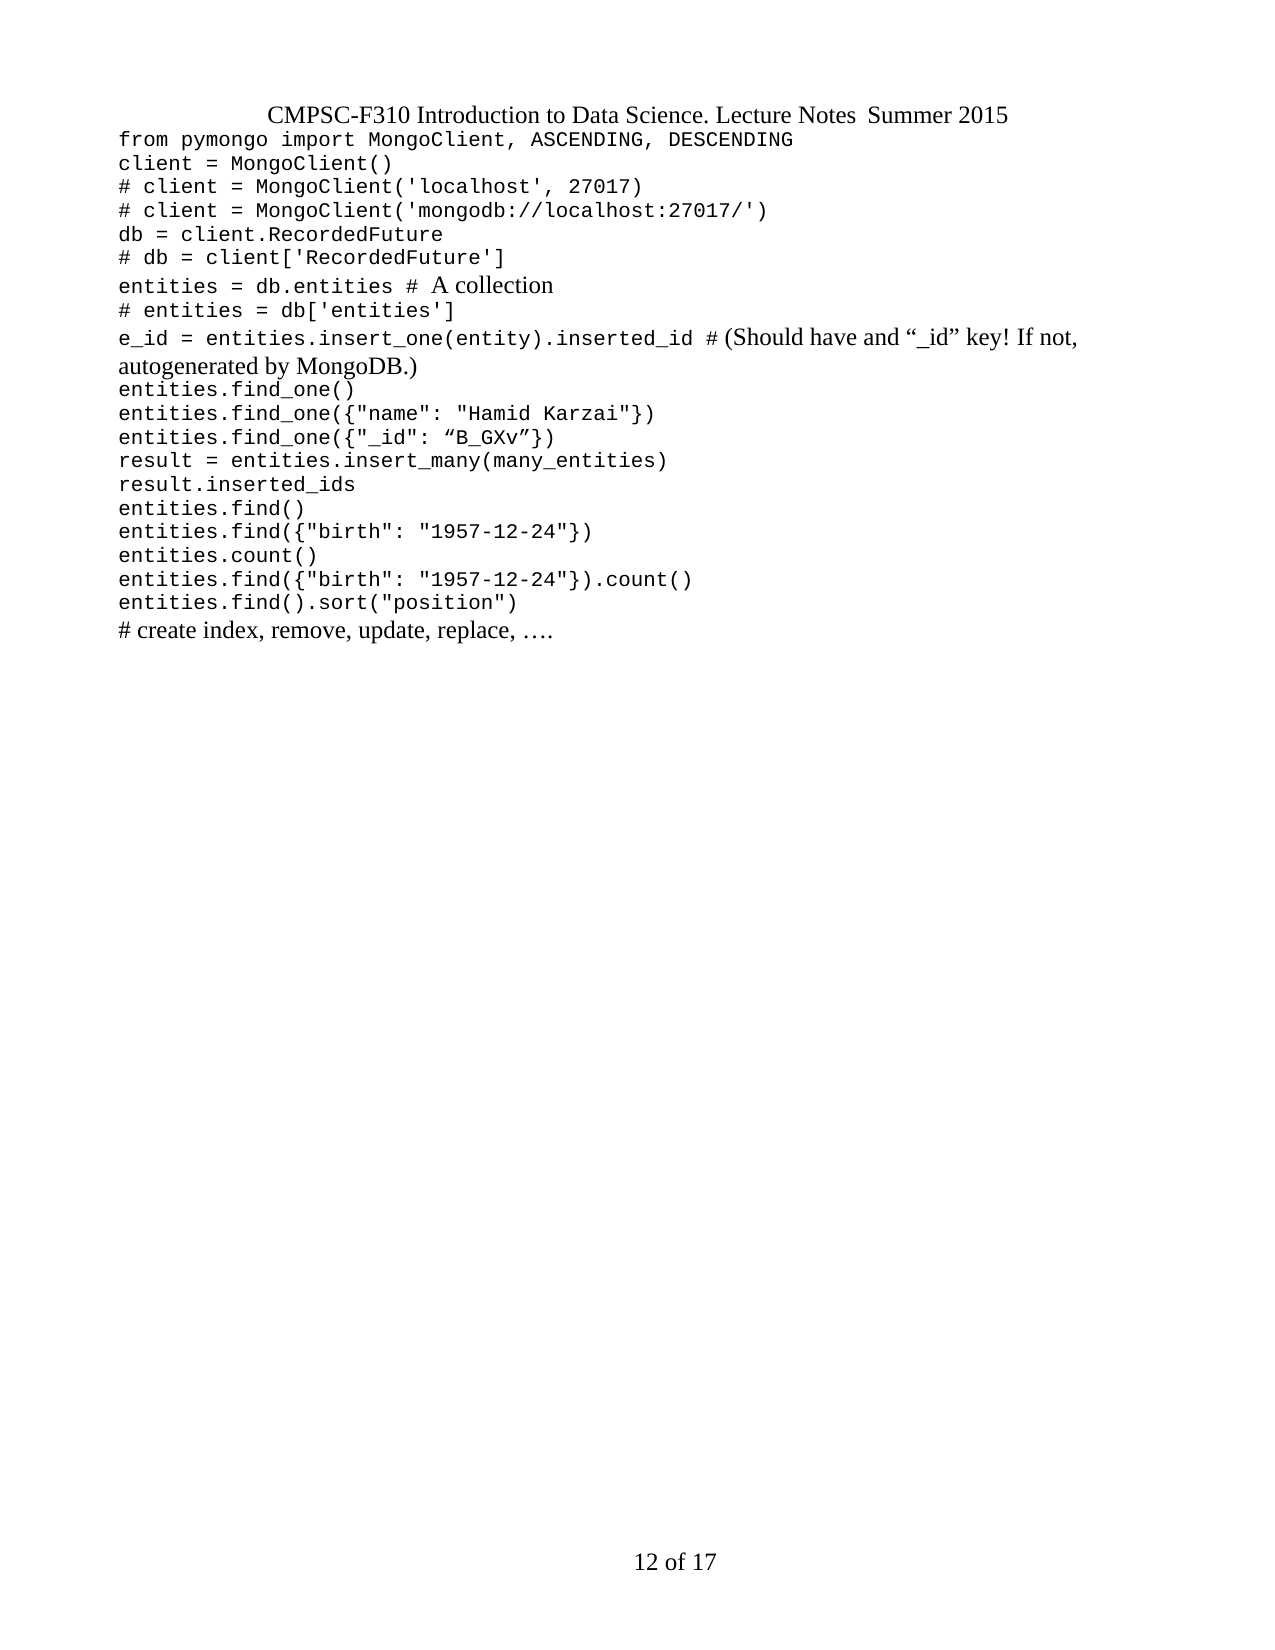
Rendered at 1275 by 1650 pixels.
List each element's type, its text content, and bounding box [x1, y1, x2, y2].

text entities.find({"birth": "1957-12-24"}).count() [118, 569, 1157, 592]
text from pymongo import MongoClient, ASCENDING, DESCENDING [118, 129, 1157, 153]
text # create index, remove, update, replace, …. [118, 616, 1157, 644]
text entities.count() [118, 545, 1157, 569]
text entities.find() [118, 498, 1157, 521]
text result.inserted_ids [118, 474, 1157, 498]
text # entities = db['entities'] [118, 299, 1157, 323]
text # db = client['RecordedFuture'] [118, 247, 1157, 271]
text entities.find_one() [118, 379, 1157, 403]
text db = client.RecordedFuture [118, 224, 1157, 247]
text result = entities.insert_many(many_entities) [118, 450, 1157, 474]
text # client = MongoClient('mongodb://localhost:27017/') [118, 200, 1157, 224]
text entities.find({"birth": "1957-12-24"}) [118, 521, 1157, 545]
text entities.find_one({"name": "Hamid Karzai"}) [118, 403, 1157, 427]
text client = MongoClient() [118, 153, 1157, 176]
text # client = MongoClient('localhost', 27017) [118, 176, 1157, 200]
text entities.find().sort("position") [118, 592, 1157, 616]
text entities = db.entities # A collection [118, 271, 1157, 299]
text entities.find_one({"_id": “B_GXv”}) [118, 427, 1157, 450]
text e_id = entities.insert_one(entity).inserted_id # (Should have and “_id” key! If not, autogenerated by MongoDB.) [118, 323, 1157, 379]
